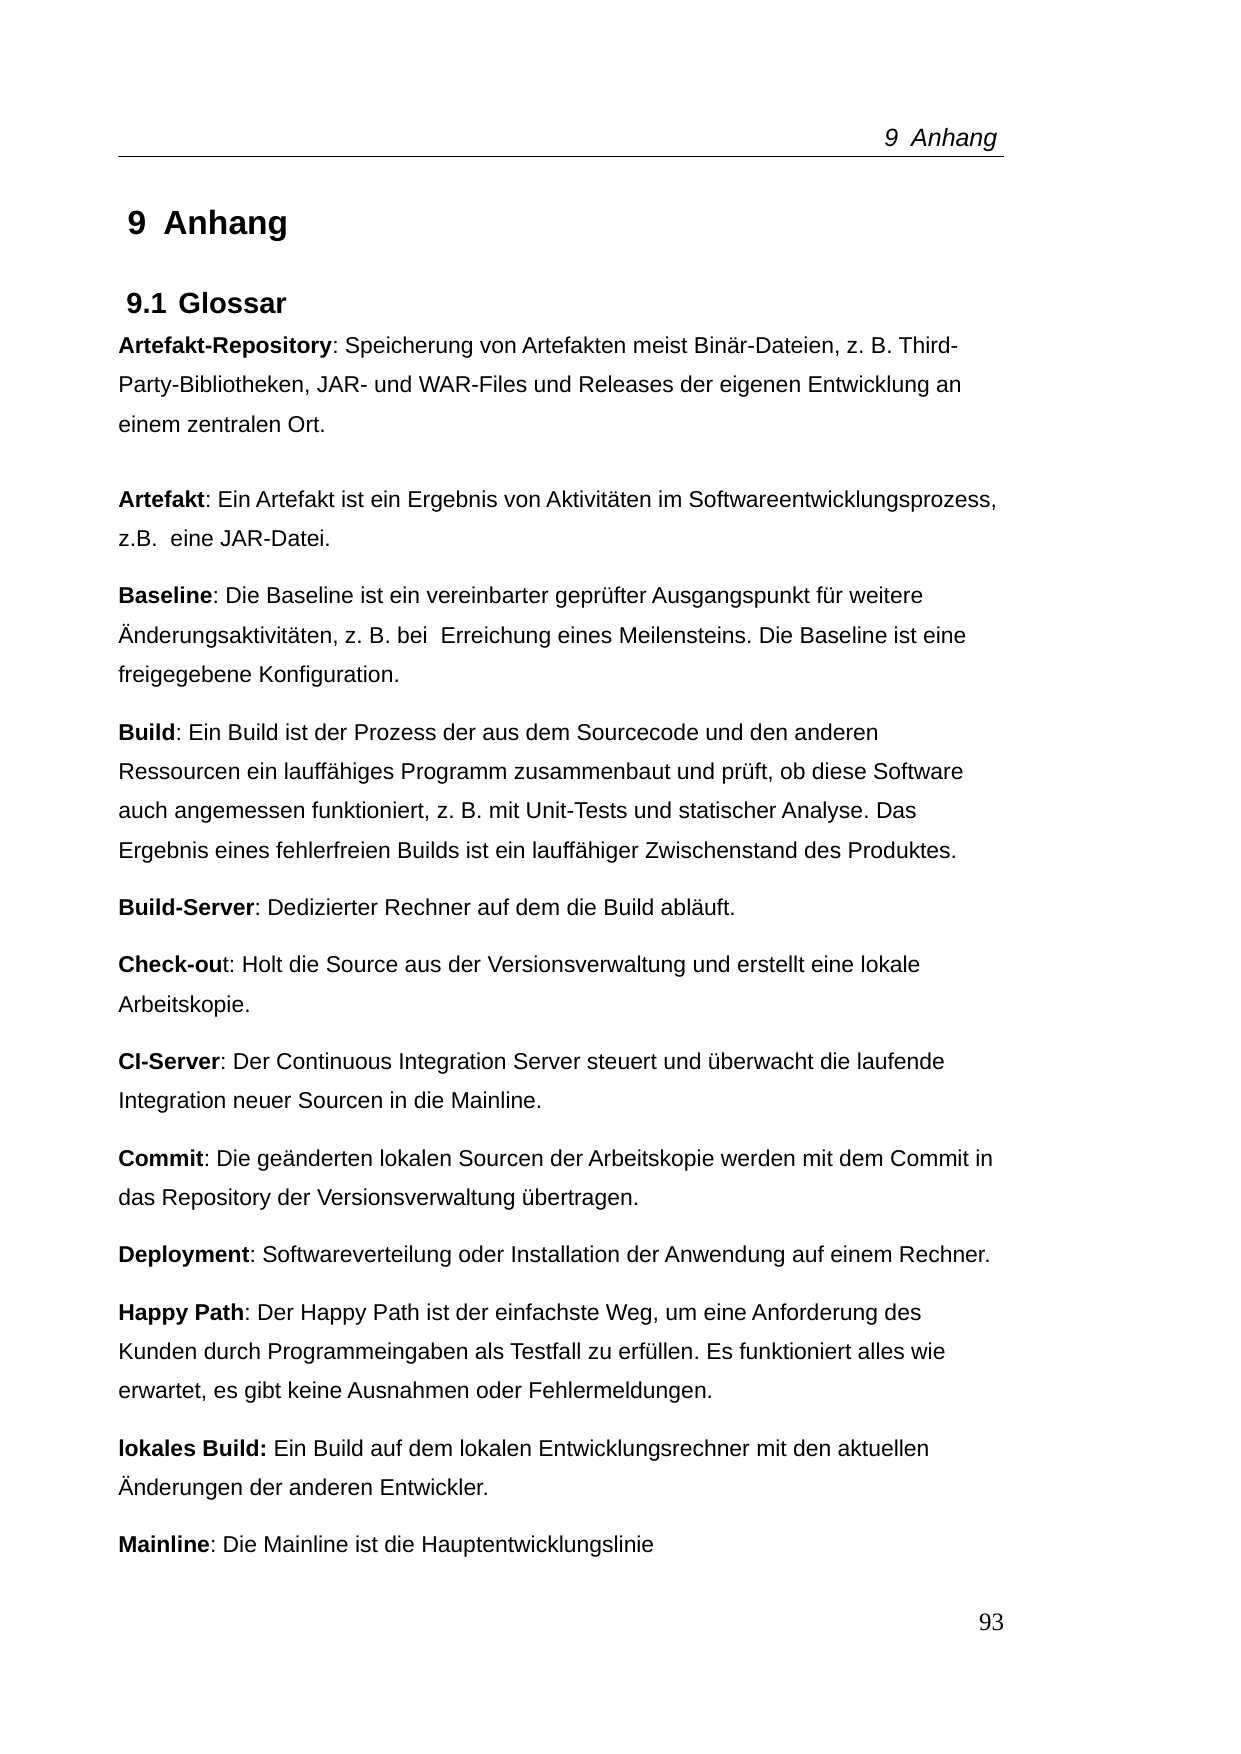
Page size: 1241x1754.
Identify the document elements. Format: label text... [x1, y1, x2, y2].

text Happy Path: Der Happy Path ist der einfachste Weg, um eine Anforderung des Kunden durch Programmeingaben als Testfall zu erfüllen. Es funktioniert alles wie erwartet, es gibt keine Ausnahmen oder Fehlermeldungen. [118, 1298, 1004, 1404]
text Baseline: Die Baseline ist ein vereinbarter geprüfter Ausgangspunkt für weitere Änderungsaktivitäten, z. B. bei Erreichung eines Meilensteins. Die Baseline ist eine freigegebene Konfiguration. [118, 582, 1004, 688]
text Artefakt-Repository: Speicherung von Artefakten meist Binär-Dateien, z. B. Third-Party-Bibliotheken, JAR- und WAR-Files und Releases der eigenen Entwicklung an einem zentralen Ort. [118, 332, 1004, 437]
subtitle Glossar [118, 286, 1004, 319]
text Artefakt: Ein Artefakt ist ein Ergebnis von Aktivitäten im Softwareentwicklungsprozess, z.B. eine JAR-Datei. [118, 486, 1004, 552]
text Build-Server: Dedizierter Rechner auf dem die Build abläuft. [118, 894, 1004, 921]
text Deployment: Softwareverteilung oder Installation der Anwendung auf einem Rechner. [118, 1241, 1004, 1268]
text CI-Server: Der Continuous Integration Server steuert und überwacht die laufende Integration neuer Sourcen in die Mainline. [118, 1048, 1004, 1114]
text Check-out: Holt die Source aus der Versionsverwaltung und erstellt eine lokale Arbeitskopie. [118, 951, 1004, 1017]
text Commit: Die geänderten lokalen Sourcen der Arbeitskopie werden mit dem Commit in das Repository der Versionsverwaltung übertragen. [118, 1145, 1004, 1211]
text Mainline: Die Mainline ist die Hauptentwicklungslinie [118, 1531, 1004, 1558]
text lokales Build: Ein Build auf dem lokalen Entwicklungsrechner mit den aktuellen Änderungen der anderen Entwickler. [118, 1435, 1004, 1501]
subtitle Anhang [118, 203, 1004, 242]
text Build: Ein Build ist der Prozess der aus dem Sourcecode und den anderen Ressourcen ein lauffähiges Programm zusammenbaut und prüft, ob diese Software auch angemessen funktioniert, z. B. mit Unit-Tests und statischer Analyse. Das Ergebnis eines fehlerfreien Builds ist ein lauffähiger Zwischenstand des Produktes. [118, 718, 1004, 863]
